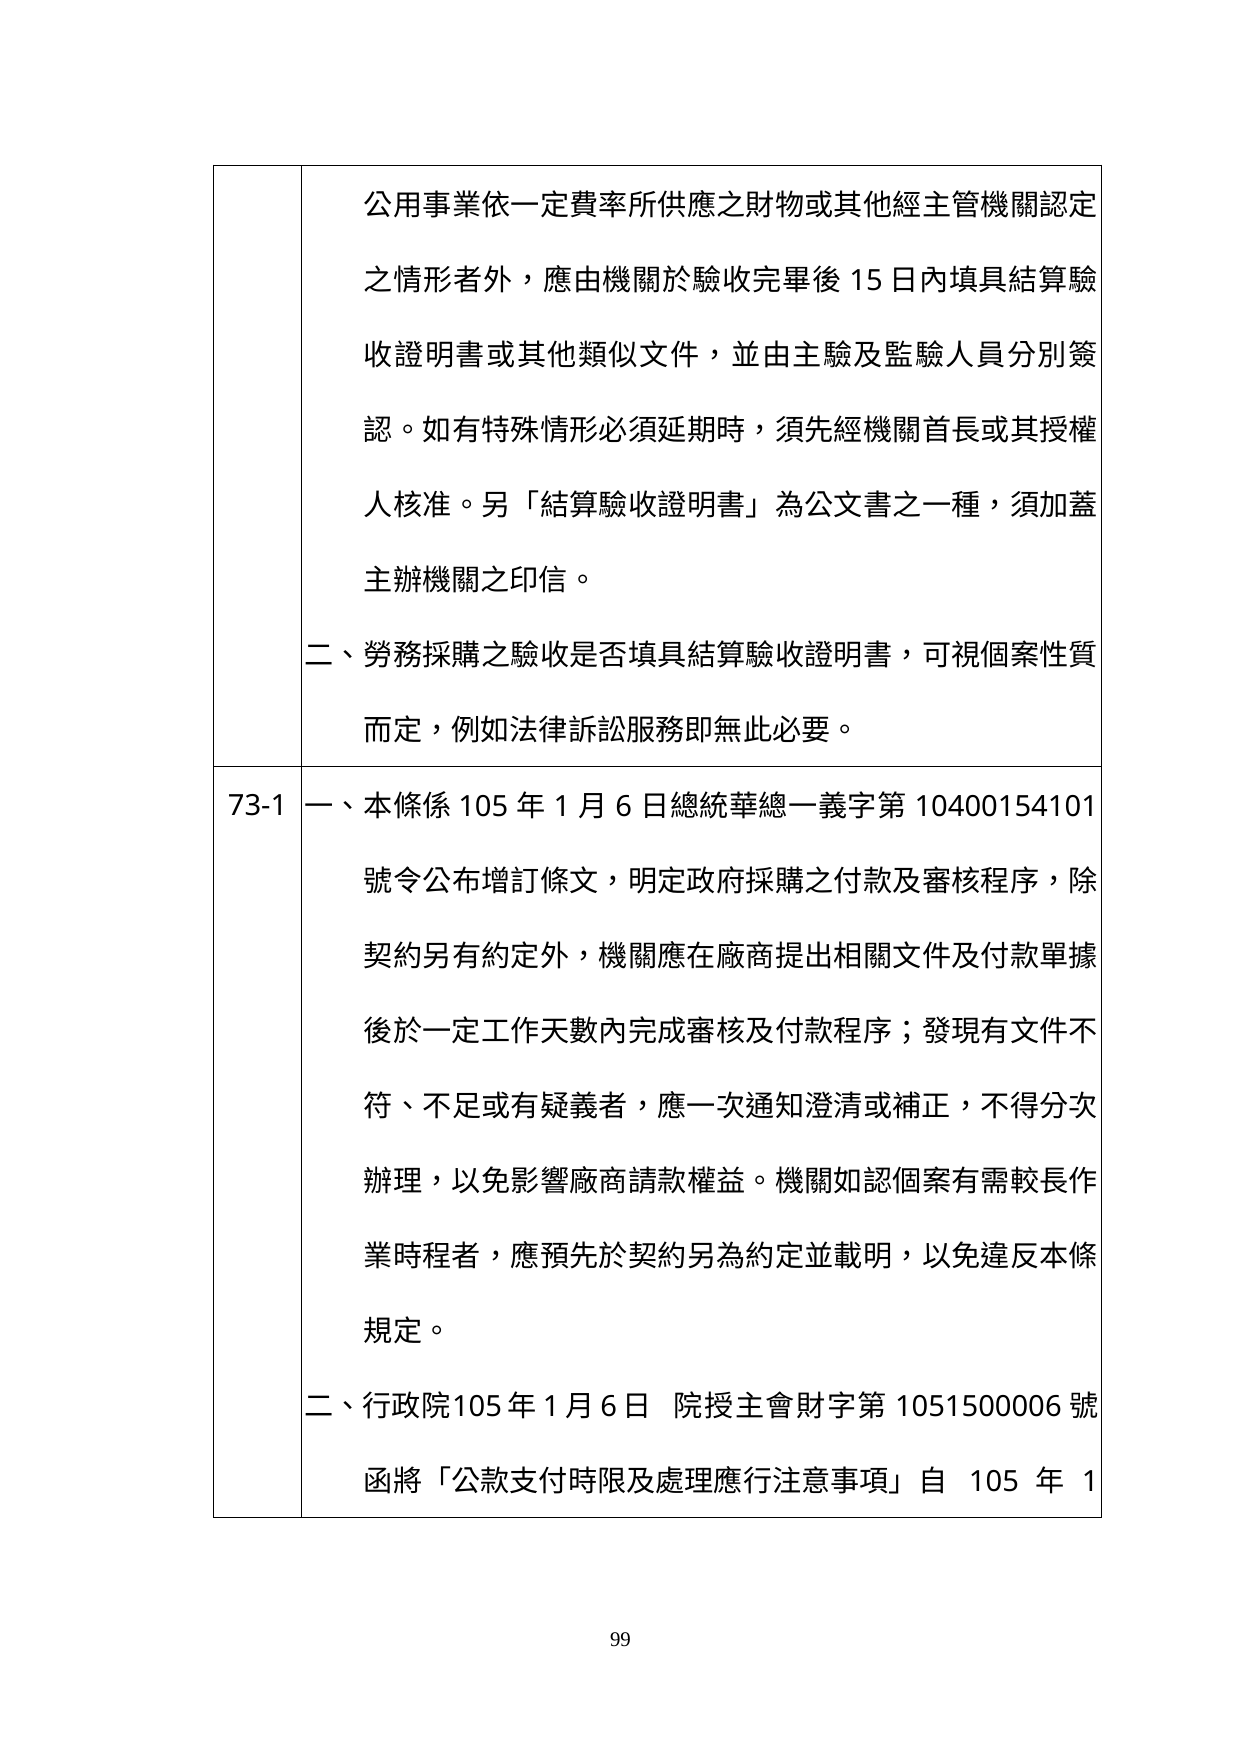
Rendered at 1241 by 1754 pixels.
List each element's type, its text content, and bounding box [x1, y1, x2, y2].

table_cell 73-1 [214, 767, 301, 1517]
table_cell [214, 166, 301, 766]
table_cell 公用事業依一定費率所供應之財物或其他經主管機關認定之情形者外，應由機關於驗收完畢後15日內填具結算驗收證明書或其他類似文件，並由主驗及監驗人員分別簽認。如有特殊情形必須延期時，須先經機關首長或其授權人核准。另「結算驗收證明書」為公文書之一種，須加蓋主辦機關之印信。 勞務採購之驗收是否填具結算驗收證明書，可視個案性質而定，例如法律訴訟服務即無此必要。 [302, 166, 1101, 766]
table_cell 一、本條係105 年 1 月 6 日總統華總一義字第 10400154101 號令公布增訂條文，明定政府採購之付款及審核程序，除契約另有約定外，機關應在廠商提出相關文件及付款單據後於一定工作天數內完成審核及付款程序；發現有文件不符、不足或有疑義者，應一次通知澄清或補正，不得分次辦理，以免影響廠商請款權益。機關如認個案有需較長作業時程者，應預先於契約另為約定並載明，以免違反本條規定。 二、行政院 105年1月6日 院授主會財字第1051500006號函將「公款支付時限及處理應行注意事項」自 105年1 [302, 767, 1101, 1517]
